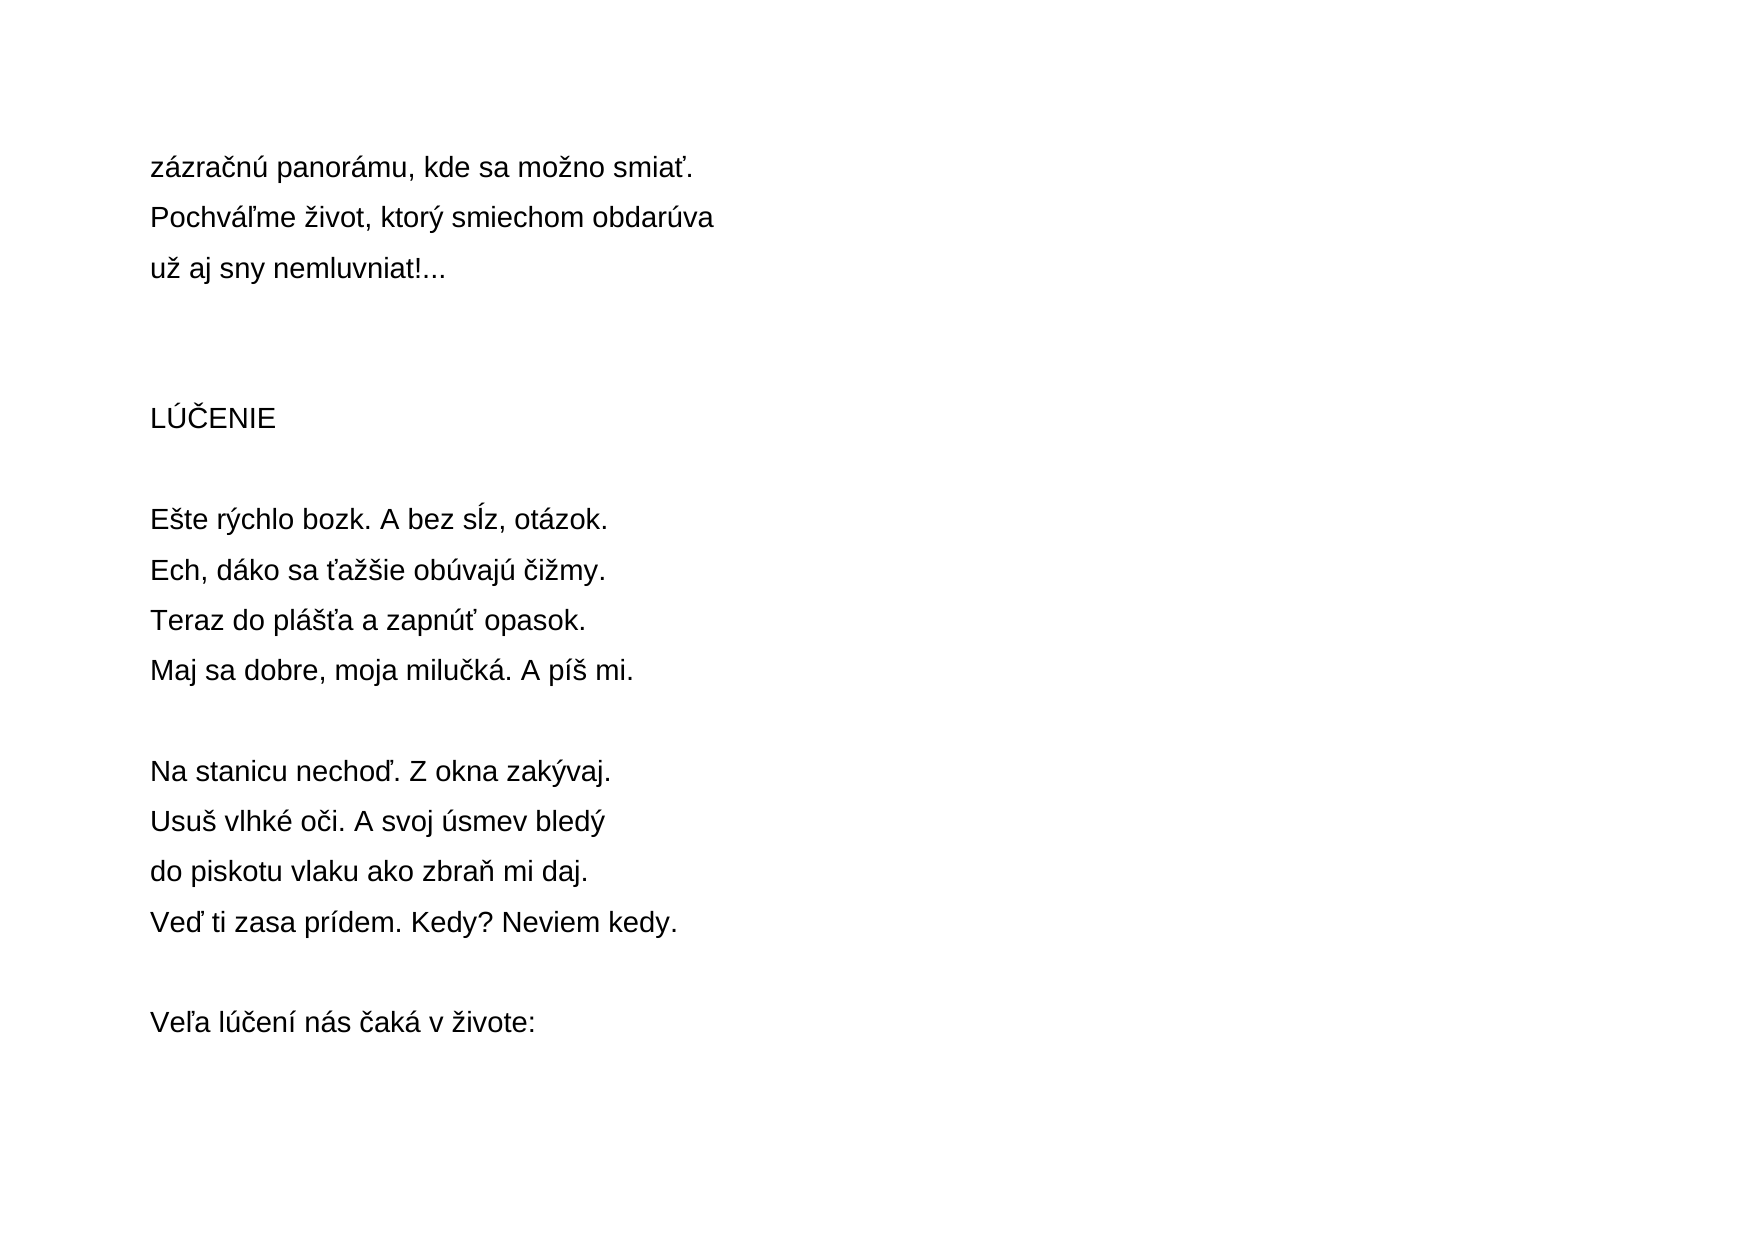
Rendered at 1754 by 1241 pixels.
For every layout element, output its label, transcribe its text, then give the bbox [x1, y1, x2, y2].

text Maj sa dobre, moja milučká. A píš mi. [150, 653, 1243, 687]
text Teraz do plášťa a zapnúť opasok. [150, 603, 1243, 636]
text Ešte rýchlo bozk. A bez sĺz, otázok. [150, 502, 1243, 536]
text do piskotu vlaku ako zbraň mi daj. [150, 854, 1243, 888]
text Pochváľme život, ktorý smiechom obdarúva [150, 200, 1243, 234]
text zázračnú panorámu, kde sa možno smiať. [150, 150, 1243, 183]
text Usuš vlhké oči. A svoj úsmev bledý [150, 804, 1243, 838]
text Veľa lúčení nás čaká v živote: [150, 1005, 1243, 1039]
text Veď ti zasa prídem. Kedy? Neviem kedy. [150, 905, 1243, 938]
text Na stanicu nechoď. Z okna zakývaj. [150, 754, 1243, 787]
text už aj sny nemluvniat!... [150, 251, 1243, 284]
text Ech, dáko sa ťažšie obúvajú čižmy. [150, 552, 1243, 586]
text LÚČENIE [150, 402, 1243, 435]
